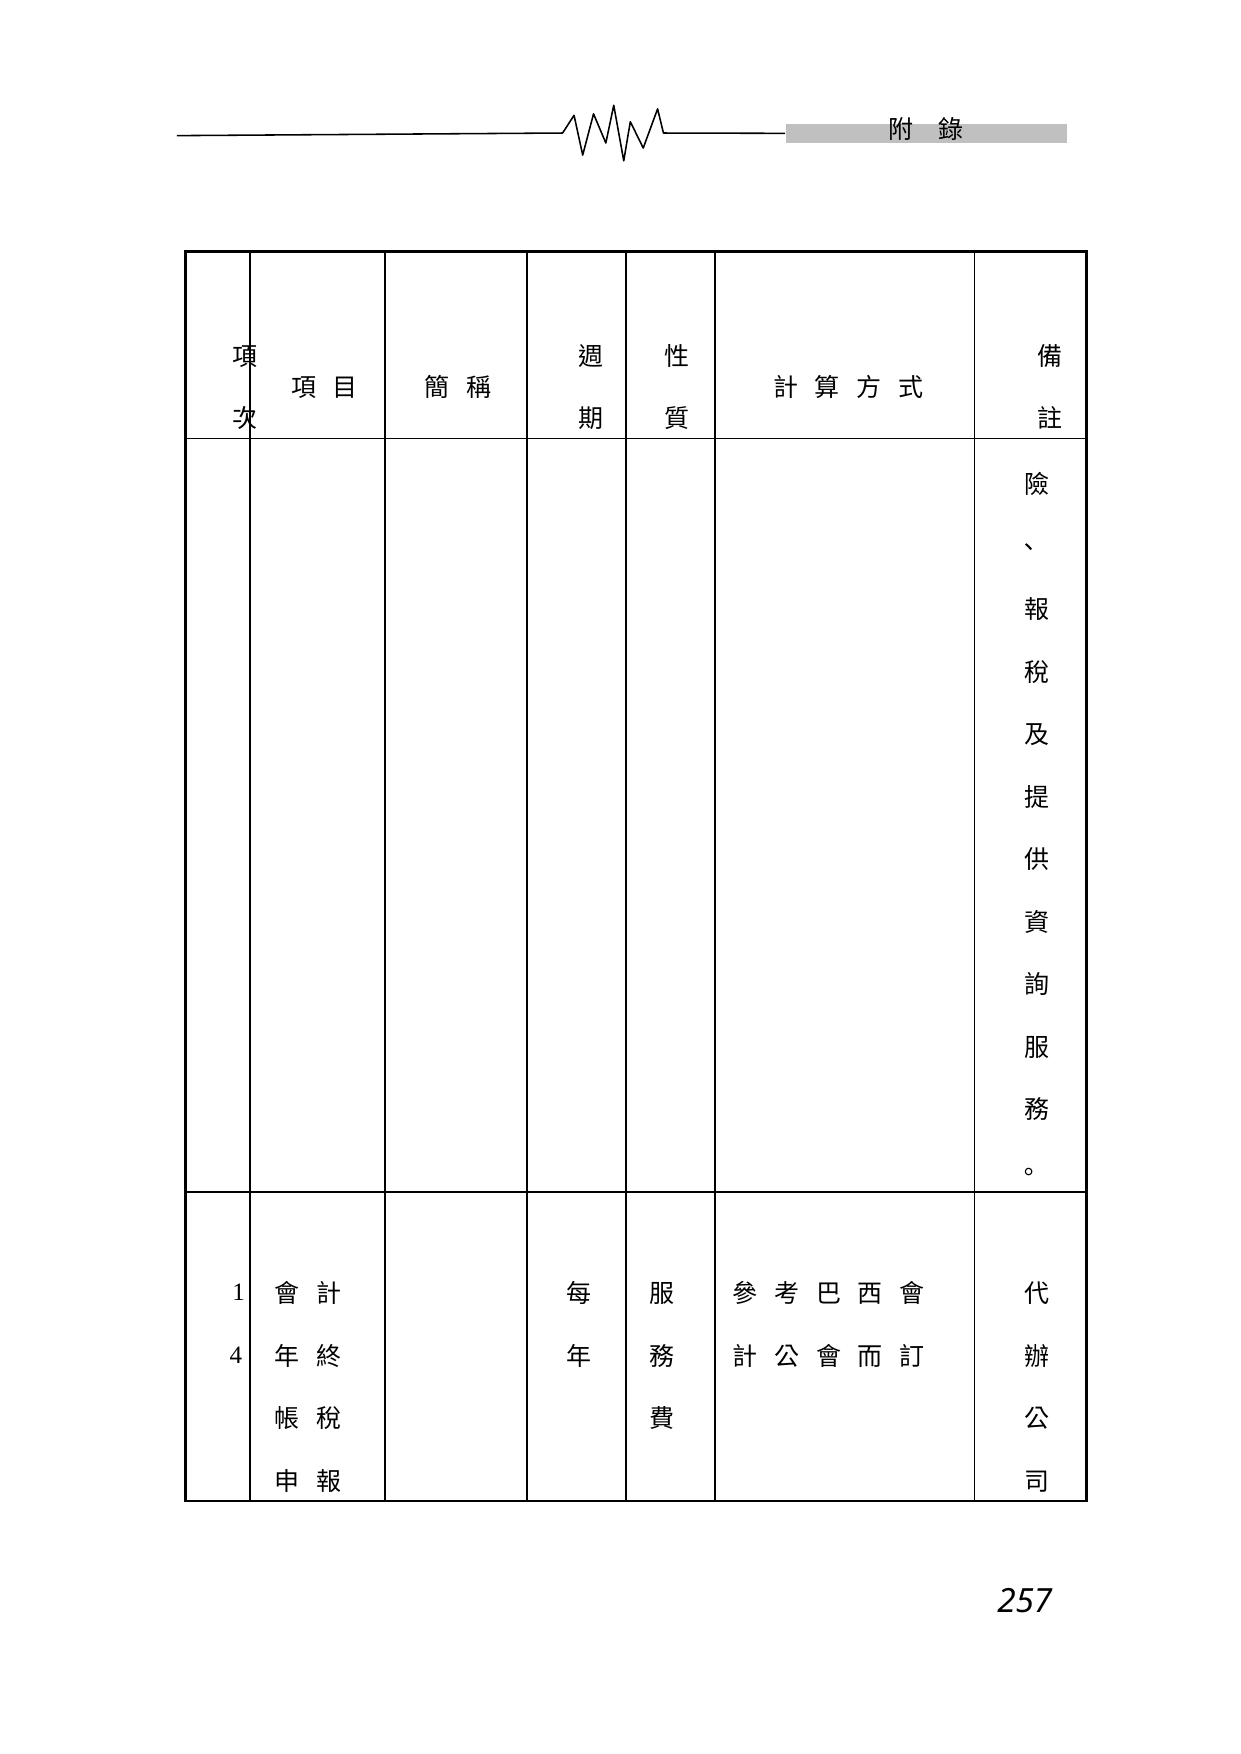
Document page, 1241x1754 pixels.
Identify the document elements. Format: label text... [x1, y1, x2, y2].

table_cell 險、報稅及提供資詢服務。 [975, 439, 1085, 1191]
table_header 項目 [251, 253, 384, 438]
table_cell [716, 439, 974, 1191]
table_cell [386, 1193, 526, 1500]
table_header 性質 [627, 253, 714, 438]
table_cell [528, 439, 625, 1191]
table_cell 服務費 [627, 1193, 714, 1500]
table_cell [251, 439, 384, 1191]
table_header 簡稱 [386, 253, 526, 438]
table_header 項次 [187, 253, 249, 438]
table_cell [627, 439, 714, 1191]
table_cell 代辦公司 [975, 1193, 1085, 1500]
table_cell [187, 439, 249, 1191]
table_cell [386, 439, 526, 1191]
table_header 週期 [528, 253, 625, 438]
table_cell 14 [187, 1193, 249, 1500]
table_header 備註 [975, 253, 1085, 438]
table_cell 參考巴西會計公會而訂 [716, 1193, 974, 1500]
table_cell 會計年終帳稅申報 [251, 1193, 384, 1500]
table_cell 每年 [528, 1193, 625, 1500]
table_header 計算方式 [716, 253, 974, 438]
